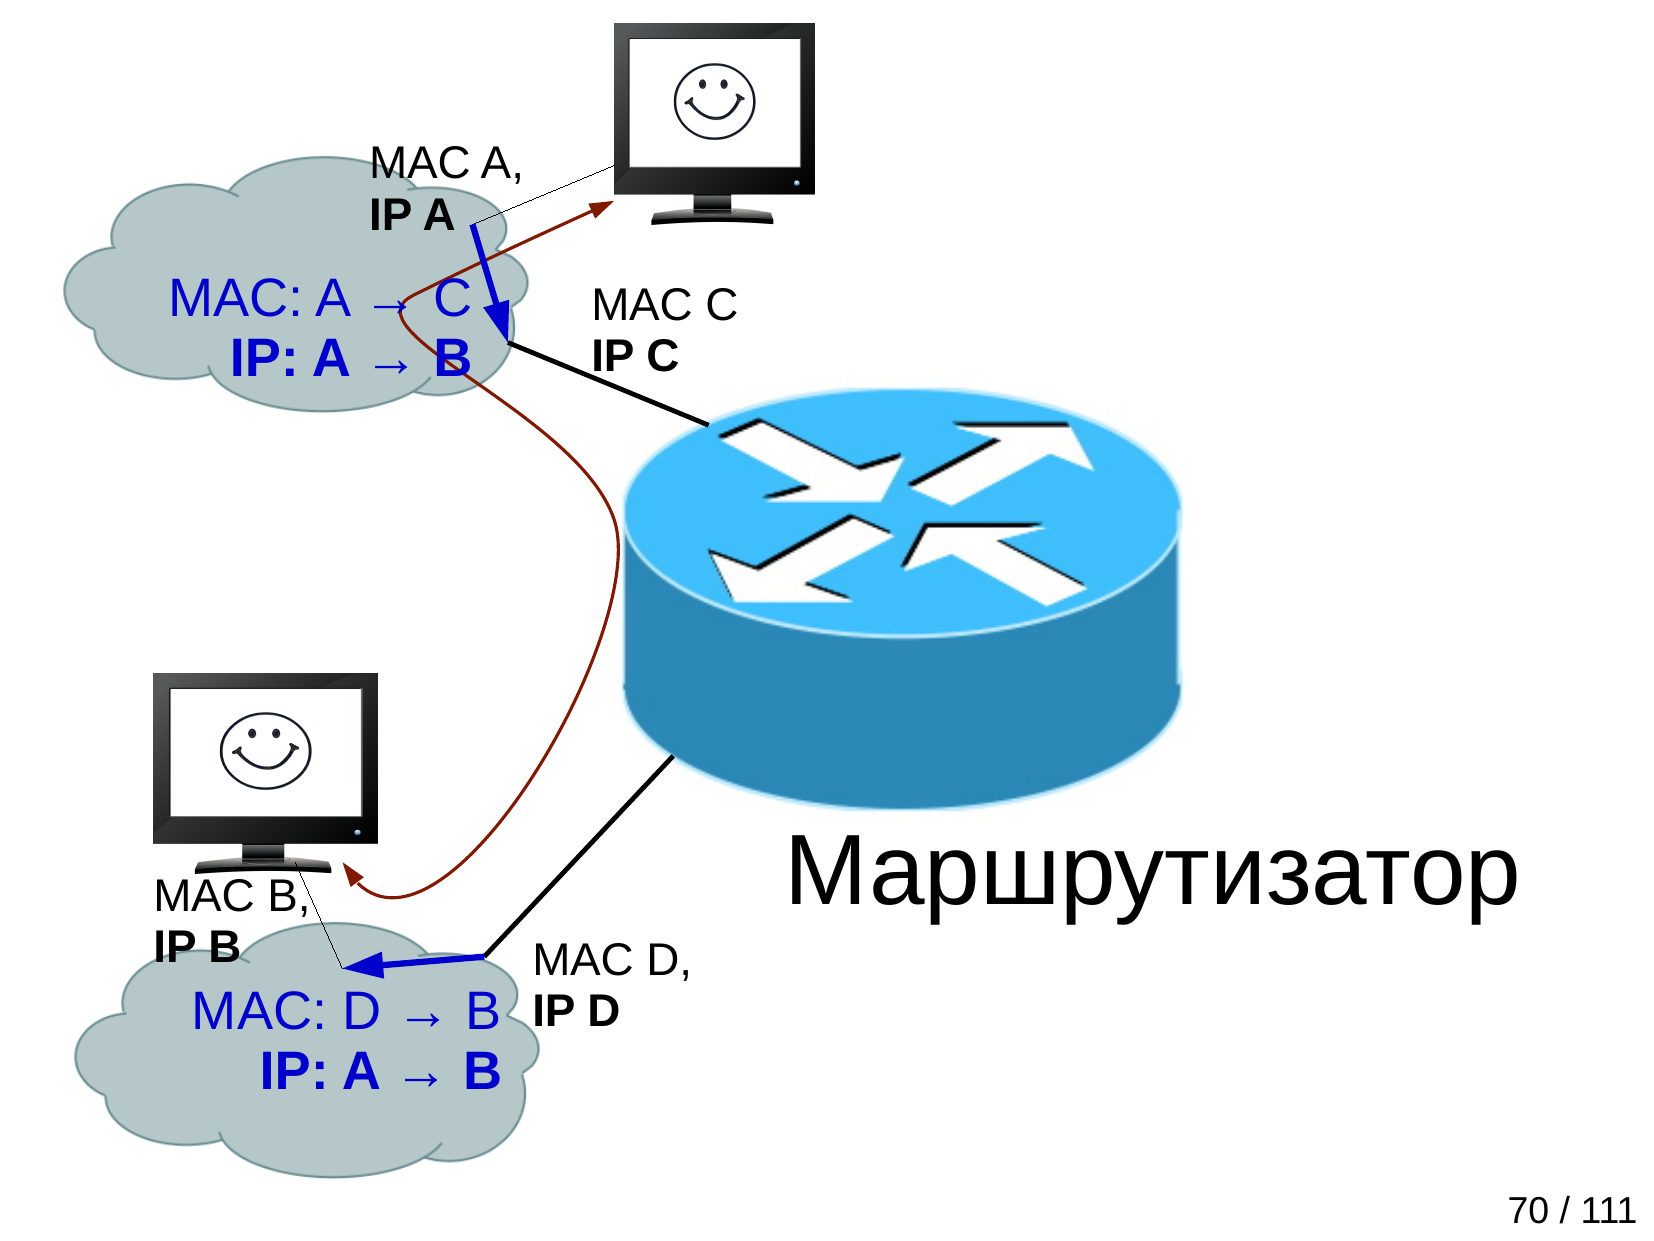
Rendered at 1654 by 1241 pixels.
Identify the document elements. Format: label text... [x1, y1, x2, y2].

picture [488, 291, 492, 305]
text_box MAC A, IP A [354, 129, 539, 248]
picture [23, 118, 580, 439]
picture [384, 927, 517, 972]
text_box [645, 40, 779, 138]
picture [331, 884, 548, 972]
text_box Маршрутизатор [770, 806, 1536, 934]
text_box MAC: D → B IP: A → B [177, 972, 518, 1170]
picture [153, 673, 378, 874]
picture [484, 248, 505, 257]
text_box [188, 690, 338, 788]
text_box MAC D, IP D [517, 926, 708, 1044]
text_box MAC C IP C [576, 271, 754, 389]
picture [488, 219, 580, 367]
picture [559, 449, 616, 726]
picture [363, 884, 429, 896]
text_box <number> / 111 [1379, 1182, 1653, 1239]
text_box MAC: A → C IP: A → B [153, 259, 488, 396]
picture [488, 307, 1264, 926]
picture [34, 884, 591, 1205]
text_box MAC B, IP B [138, 862, 331, 993]
picture [614, 23, 815, 225]
